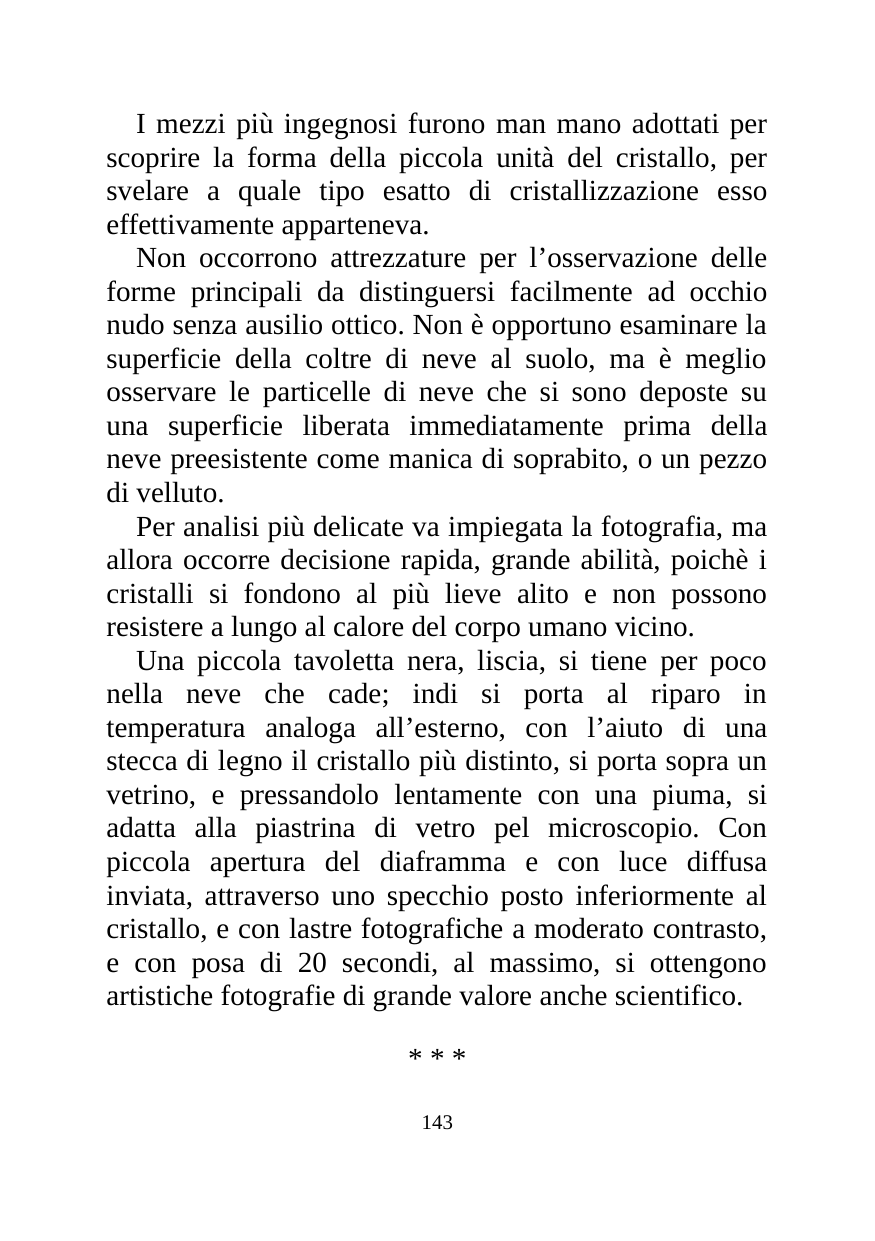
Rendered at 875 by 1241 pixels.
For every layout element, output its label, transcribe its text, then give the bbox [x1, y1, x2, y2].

text Non occorrono attrezzature per l’osservazione delle forme principali da distinguersi facilmente ad occhio nudo senza ausilio ottico. Non è opportuno esaminare la superficie della coltre di neve al suolo, ma è meglio osservare le particelle di neve che si sono deposte su una superficie liberata immediatamente prima della neve preesistente come manica di soprabito, o un pezzo di velluto. [106, 240, 768, 509]
text * * * [106, 1041, 768, 1075]
text I mezzi più ingegnosi furono man mano adottati per scoprire la forma della piccola unità del cristallo, per svelare a quale tipo esatto di cristallizzazione esso effettivamente apparteneva. [106, 106, 768, 240]
text Per analisi più delicate va impiegata la fotografia, ma allora occorre decisione rapida, grande abilità, poichè i cristalli si fondono al più lieve alito e non possono resistere a lungo al calore del corpo umano vicino. [106, 509, 768, 643]
text Una piccola tavoletta nera, liscia, si tiene per poco nella neve che cade; indi si porta al riparo in temperatura analoga all’esterno, con l’aiuto di una stecca di legno il cristallo più distinto, si porta sopra un vetrino, e pressandolo lentamente con una piuma, si adatta alla piastrina di vetro pel microscopio. Con piccola apertura del diaframma e con luce diffusa inviata, attraverso uno specchio posto inferiormente al cristallo, e con lastre fotografiche a moderato contrasto, e con posa di 20 secondi, al massimo, si ottengono artistiche fotografie di grande valore anche scientifico. [106, 643, 768, 1012]
